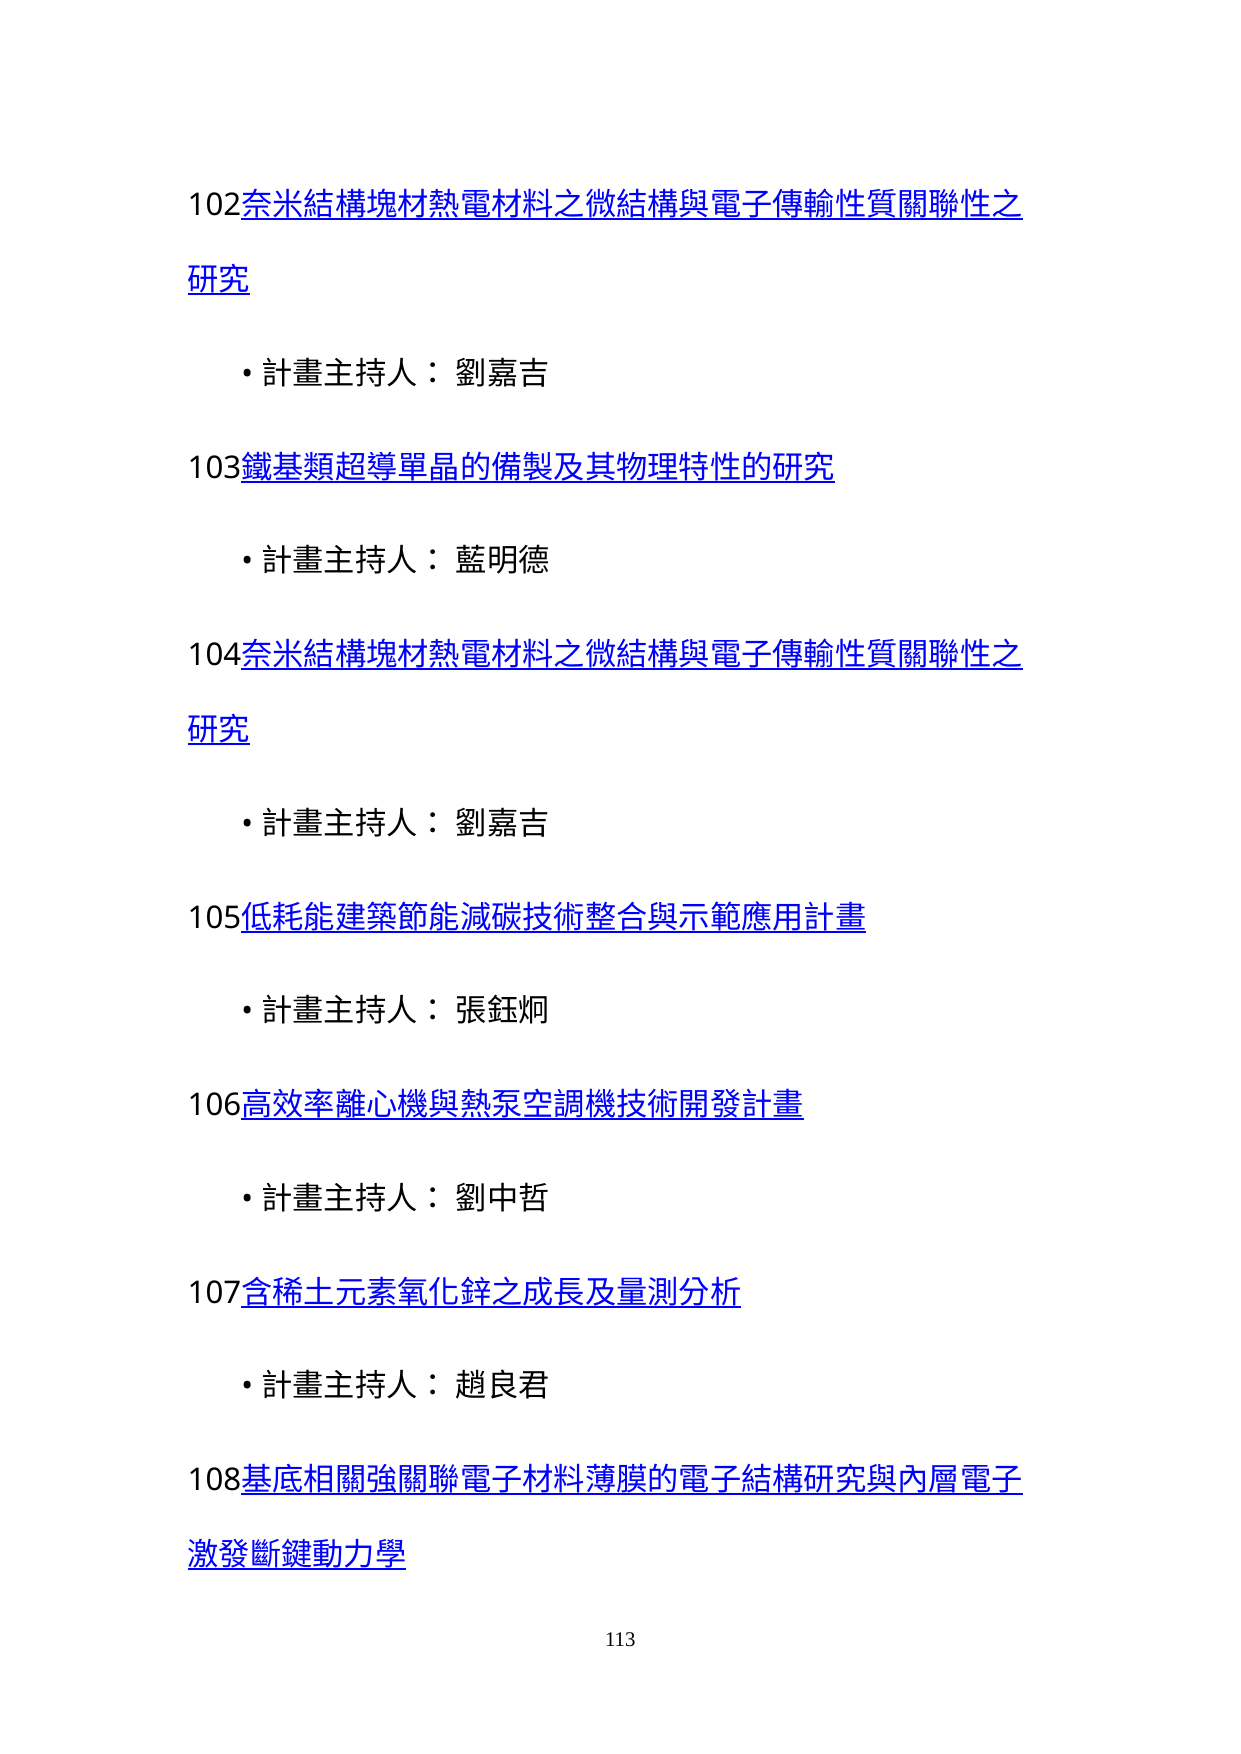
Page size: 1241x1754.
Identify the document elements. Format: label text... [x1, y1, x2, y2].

text • 計畫主持人： 劉中哲 [187, 1158, 1053, 1233]
text 108 基底相關強關聯電子材料薄膜的電子結構研究與內層電子激發斷鍵動力學 [187, 1439, 1053, 1589]
text • 計畫主持人： 劉嘉吉 [187, 783, 1053, 858]
text 102 奈米結構塊材熱電材料之微結構與電子傳輸性質關聯性之研究 [187, 164, 1053, 314]
text 104 奈米結構塊材熱電材料之微結構與電子傳輸性質關聯性之研究 [187, 614, 1053, 764]
text • 計畫主持人： 藍明德 [187, 521, 1053, 596]
text • 計畫主持人： 劉嘉吉 [187, 333, 1053, 408]
text • 計畫主持人： 趙良君 [187, 1346, 1053, 1421]
text 105 低耗能建築節能減碳技術整合與示範應用計畫 [187, 877, 1053, 952]
text 106 高效率離心機與熱泵空調機技術開發計畫 [187, 1064, 1053, 1139]
text 107 含稀土元素氧化鋅之成長及量測分析 [187, 1252, 1053, 1327]
text 103 鐵基類超導單晶的備製及其物理特性的研究 [187, 427, 1053, 502]
text • 計畫主持人： 張鈺炯 [187, 971, 1053, 1046]
